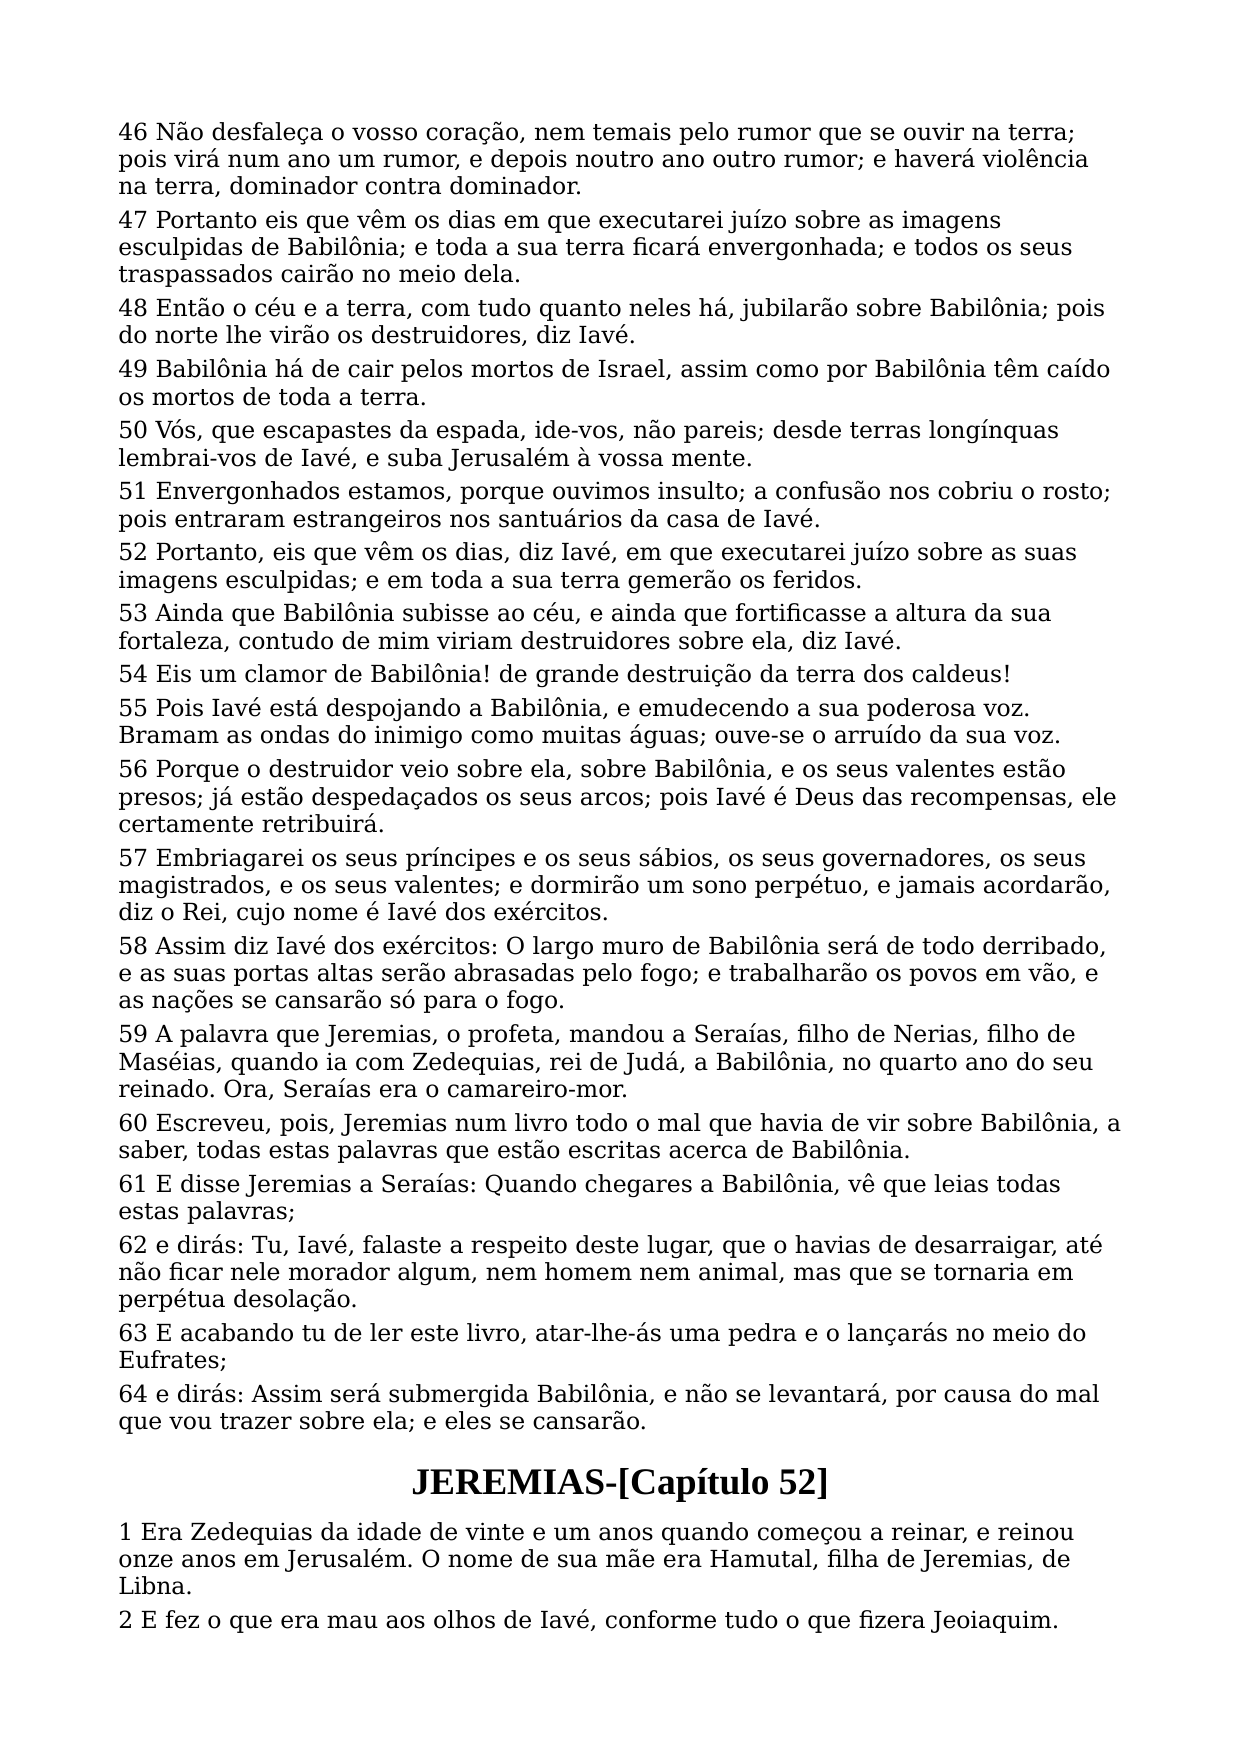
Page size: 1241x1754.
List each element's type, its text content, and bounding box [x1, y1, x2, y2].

subtitle JEREMIAS-[Capítulo 52] [118, 1459, 1122, 1502]
text 56 Porque o destruidor veio sobre ela, sobre Babilônia, e os seus valentes estão presos; já estão despedaçados os seus arcos; pois Iavé é Deus das recompensas, ele certamente retribuirá. [118, 756, 1122, 838]
text 46 Não desfaleça o vosso coração, nem temais pelo rumor que se ouvir na terra; pois virá num ano um rumor, e depois noutro ano outro rumor; e haverá violência na terra, dominador contra dominador. [118, 118, 1122, 200]
text 53 Ainda que Babilônia subisse ao céu, e ainda que fortificasse a altura da sua fortaleza, contudo de mim viriam destruidores sobre ela, diz Iavé. [118, 600, 1122, 654]
text 1 Era Zedequias da idade de vinte e um anos quando começou a reinar, e reinou onze anos em Jerusalém. O nome de sua mãe era Hamutal, filha de Jeremias, de Libna. [118, 1518, 1122, 1600]
text 62 e dirás: Tu, Iavé, falaste a respeito deste lugar, que o havias de desarraigar, até não ficar nele morador algum, nem homem nem animal, mas que se tornaria em perpétua desolação. [118, 1231, 1122, 1313]
text 52 Portanto, eis que vêm os dias, diz Iavé, em que executarei juízo sobre as suas imagens esculpidas; e em toda a sua terra gemerão os feridos. [118, 539, 1122, 593]
text 50 Vós, que escapastes da espada, ide-vos, não pareis; desde terras longínquas lembrai-vos de Iavé, e suba Jerusalém à vossa mente. [118, 417, 1122, 471]
text 61 E disse Jeremias a Seraías: Quando chegares a Babilônia, vê que leias todas estas palavras; [118, 1170, 1122, 1225]
text 57 Embriagarei os seus príncipes e os seus sábios, os seus governadores, os seus magistrados, e os seus valentes; e dormirão um sono perpétuo, e jamais acordarão, diz o Rei, cujo nome é Iavé dos exércitos. [118, 844, 1122, 926]
text 63 E acabando tu de ler este livro, atar-lhe-ás uma pedra e o lançarás no meio do Eufrates; [118, 1319, 1122, 1374]
text 58 Assim diz Iavé dos exércitos: O largo muro de Babilônia será de todo derribado, e as suas portas altas serão abrasadas pelo fogo; e trabalharão os povos em vão, e as nações se cansarão só para o fogo. [118, 932, 1122, 1014]
text 48 Então o céu e a terra, com tudo quanto neles há, jubilarão sobre Babilônia; pois do norte lhe virão os destruidores, diz Iavé. [118, 295, 1122, 349]
text 47 Portanto eis que vêm os dias em que executarei juízo sobre as imagens esculpidas de Babilônia; e toda a sua terra ficará envergonhada; e todos os seus traspassados cairão no meio dela. [118, 206, 1122, 288]
text 60 Escreveu, pois, Jeremias num livro todo o mal que havia de vir sobre Babilônia, a saber, todas estas palavras que estão escritas acerca de Babilônia. [118, 1109, 1122, 1164]
text 59 A palavra que Jeremias, o profeta, mandou a Seraías, filho de Nerias, filho de Maséias, quando ia com Zedequias, rei de Judá, a Babilônia, no quarto ano do seu reinado. Ora, Seraías era o camareiro-mor. [118, 1021, 1122, 1103]
text 54 Eis um clamor de Babilônia! de grande destruição da terra dos caldeus! [118, 661, 1122, 688]
text 51 Envergonhados estamos, porque ouvimos insulto; a confusão nos cobriu o rosto; pois entraram estrangeiros nos santuários da casa de Iavé. [118, 478, 1122, 532]
text 64 e dirás: Assim será submergida Babilônia, e não se levantará, por causa do mal que vou trazer sobre ela; e eles se cansarão. [118, 1381, 1122, 1435]
text 55 Pois Iavé está despojando a Babilônia, e emudecendo a sua poderosa voz. Bramam as ondas do inimigo como muitas águas; ouve-se o arruído da sua voz. [118, 695, 1122, 749]
text 2 E fez o que era mau aos olhos de Iavé, conforme tudo o que fizera Jeoiaquim. [118, 1606, 1122, 1634]
text 49 Babilônia há de cair pelos mortos de Israel, assim como por Babilônia têm caído os mortos de toda a terra. [118, 356, 1122, 410]
